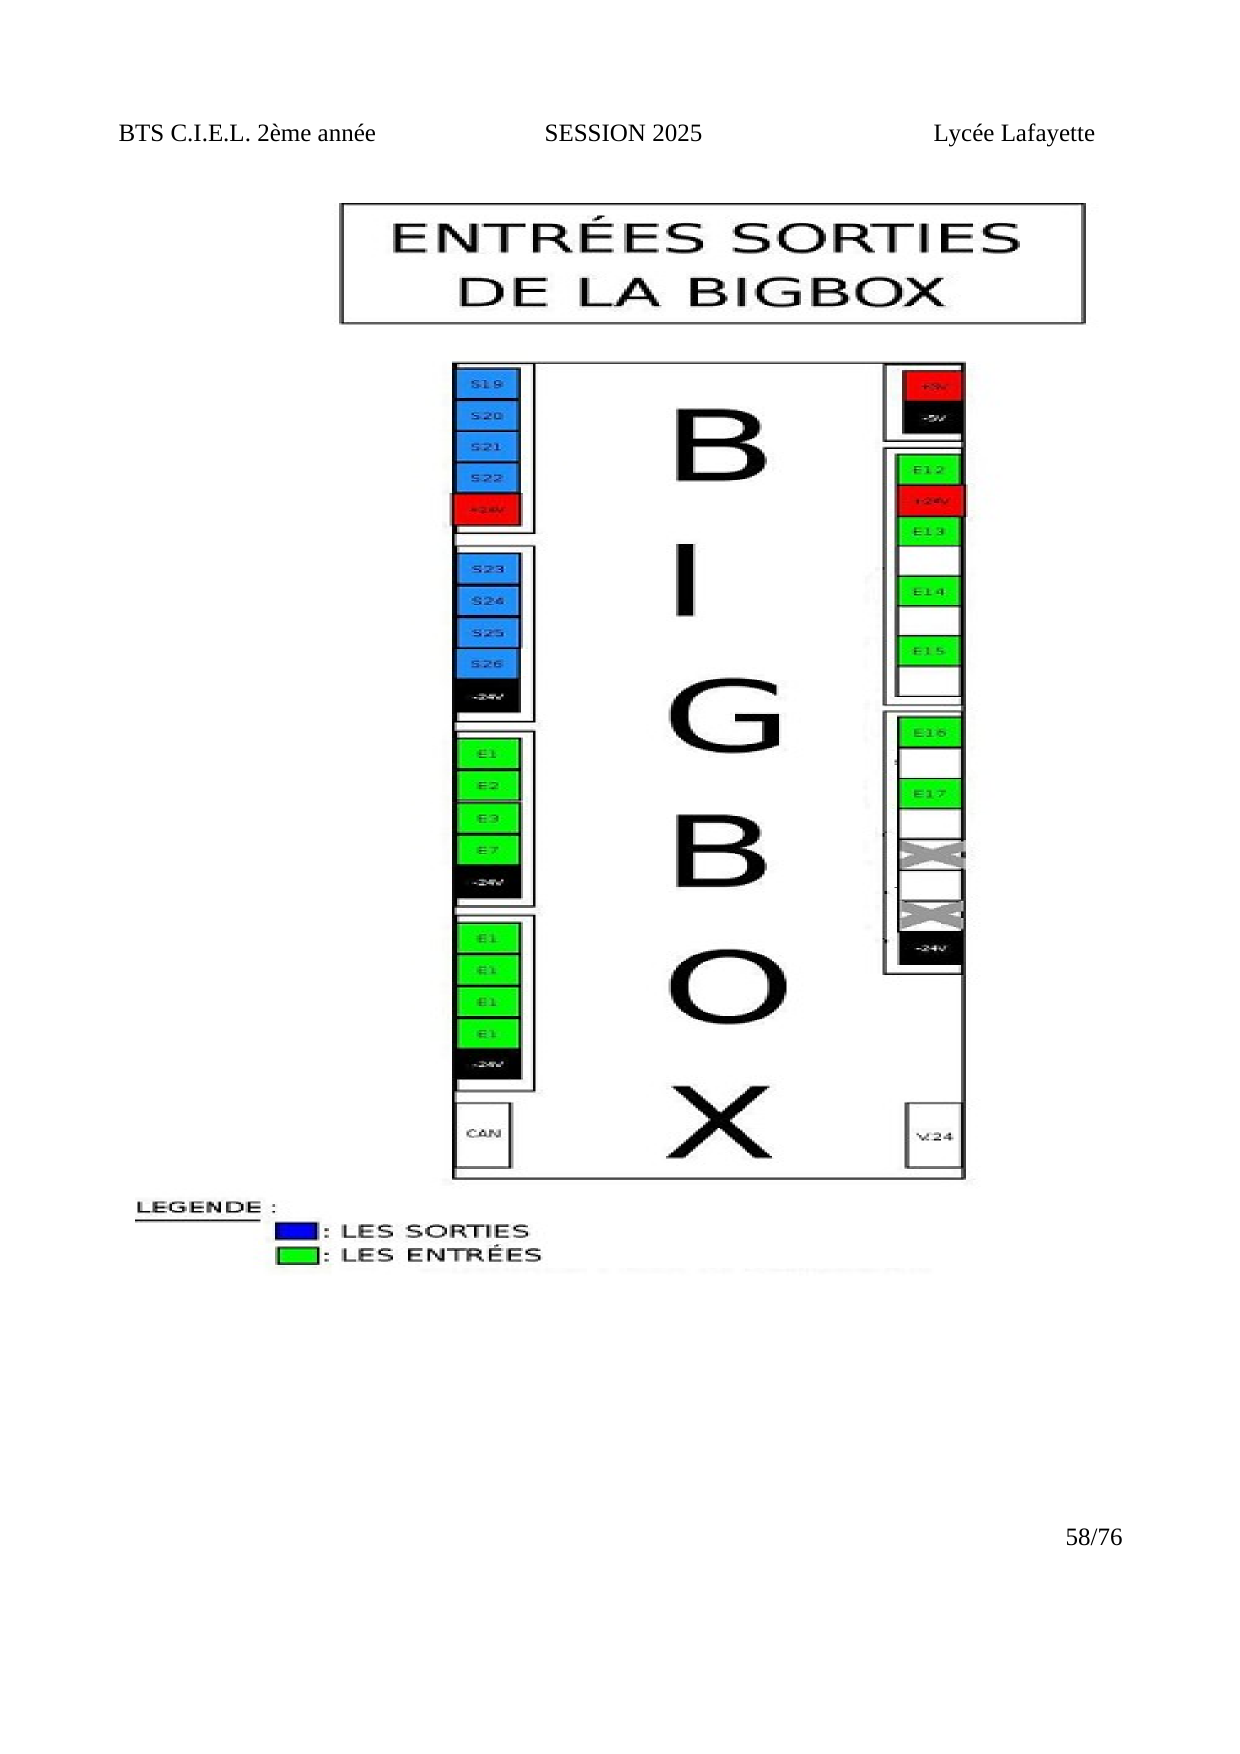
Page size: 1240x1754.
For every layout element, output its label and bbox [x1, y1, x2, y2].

picture [134, 203, 1118, 1276]
